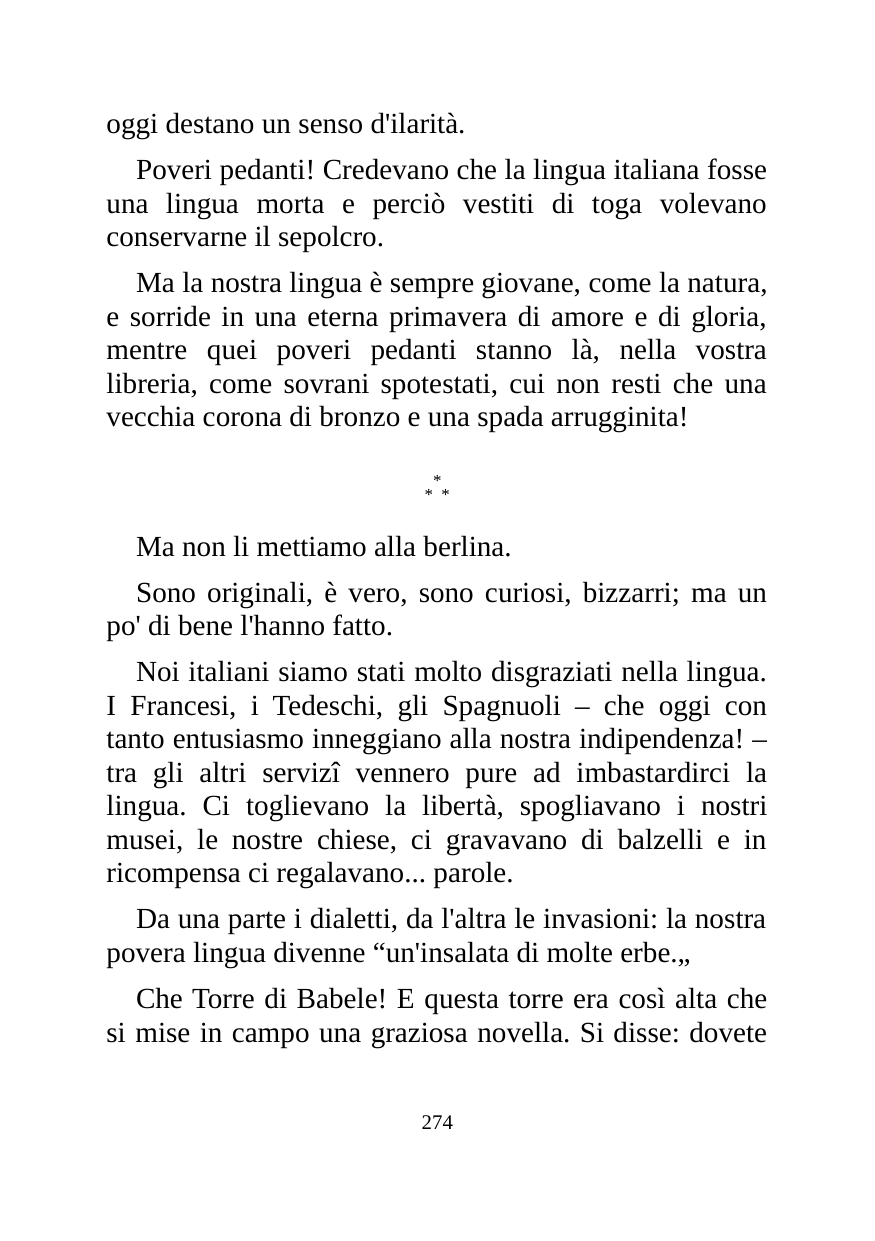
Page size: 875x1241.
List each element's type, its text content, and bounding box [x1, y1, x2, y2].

text Sono originali, è vero, sono curiosi, bizzarri; ma un po' di bene l'hanno fatto. [106, 575, 768, 642]
text Che Torre di Babele! E questa torre era così alta che si mise in campo una graziosa novella. Si disse: dovete [106, 981, 768, 1048]
text Ma la nostra lingua è sempre giovane, come la natura, e sorride in una eterna primavera di amore e di gloria, mentre quei poveri pedanti stanno là, nella vostra libreria, come sovrani spotestati, cui non resti che una vecchia corona di bronzo e una spada arrugginita! [106, 265, 768, 433]
text *** [106, 470, 768, 504]
text oggi destano un senso d'ilarità. [106, 106, 768, 140]
text Ma non li mettiamo alla berlina. [106, 529, 768, 562]
text Poveri pedanti! Credevano che la lingua italiana fosse una lingua morta e perciò vestiti di toga volevano conservarne il sepolcro. [106, 152, 768, 253]
text Noi italiani siamo stati molto disgraziati nella lingua. I Francesi, i Tedeschi, gli Spagnuoli – che oggi con tanto entusiasmo inneggiano alla nostra indipendenza! – tra gli altri servizî vennero pure ad imbastardirci la lingua. Ci toglievano la libertà, spogliavano i nostri musei, le nostre chiese, ci gravavano di balzelli e in ricompensa ci regalavano... parole. [106, 654, 768, 889]
text Da una parte i dialetti, da l'altra le invasioni: la nostra povera lingua divenne “un'insalata di molte erbe.„ [106, 902, 768, 969]
